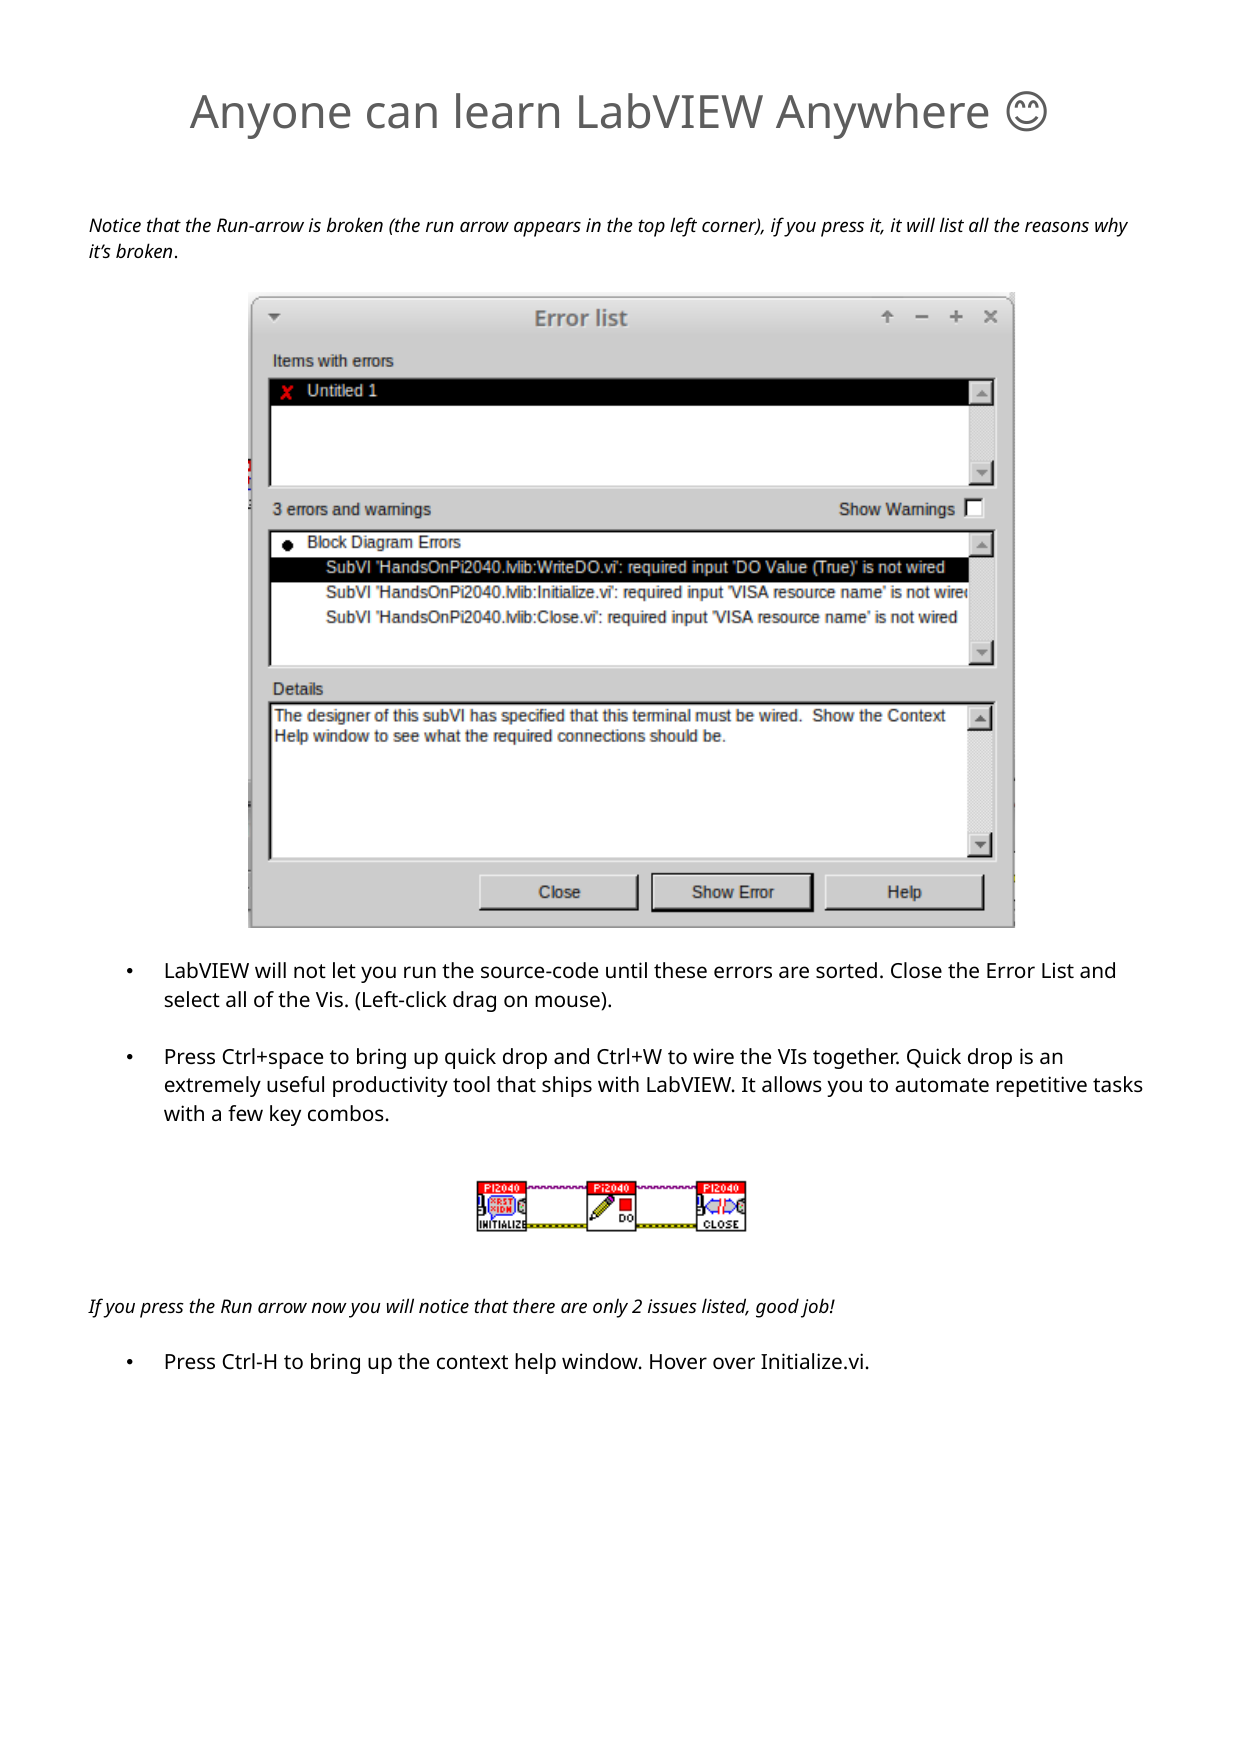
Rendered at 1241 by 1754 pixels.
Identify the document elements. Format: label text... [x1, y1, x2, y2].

text Notice that the Run-arrow is broken (the run arrow appears in the top left corner), if you press it, it will list all the reasons why it’s broken. [88, 213, 1152, 264]
text If you press the Run arrow now you will notice that there are only 2 issues listed, good job! [88, 1293, 1152, 1318]
list LabVIEW will not let you run the source-code until these errors are sorted. Close the Error List and select all of the Vis. (Left-click drag on mouse). [126, 956, 1152, 1013]
picture [248, 292, 1016, 928]
list Press Ctrl-H to bring up the context help window. Hover over Initialize.vi. [126, 1347, 1152, 1375]
list Press Ctrl+space to bring up quick drop and Ctrl+W to wire the VIs together. Quick drop is an extremely useful productivity tool that ships with LabVIEW. It allows you to automate repetitive tasks with a few key combos. [126, 1042, 1152, 1127]
picture [452, 1164, 773, 1268]
